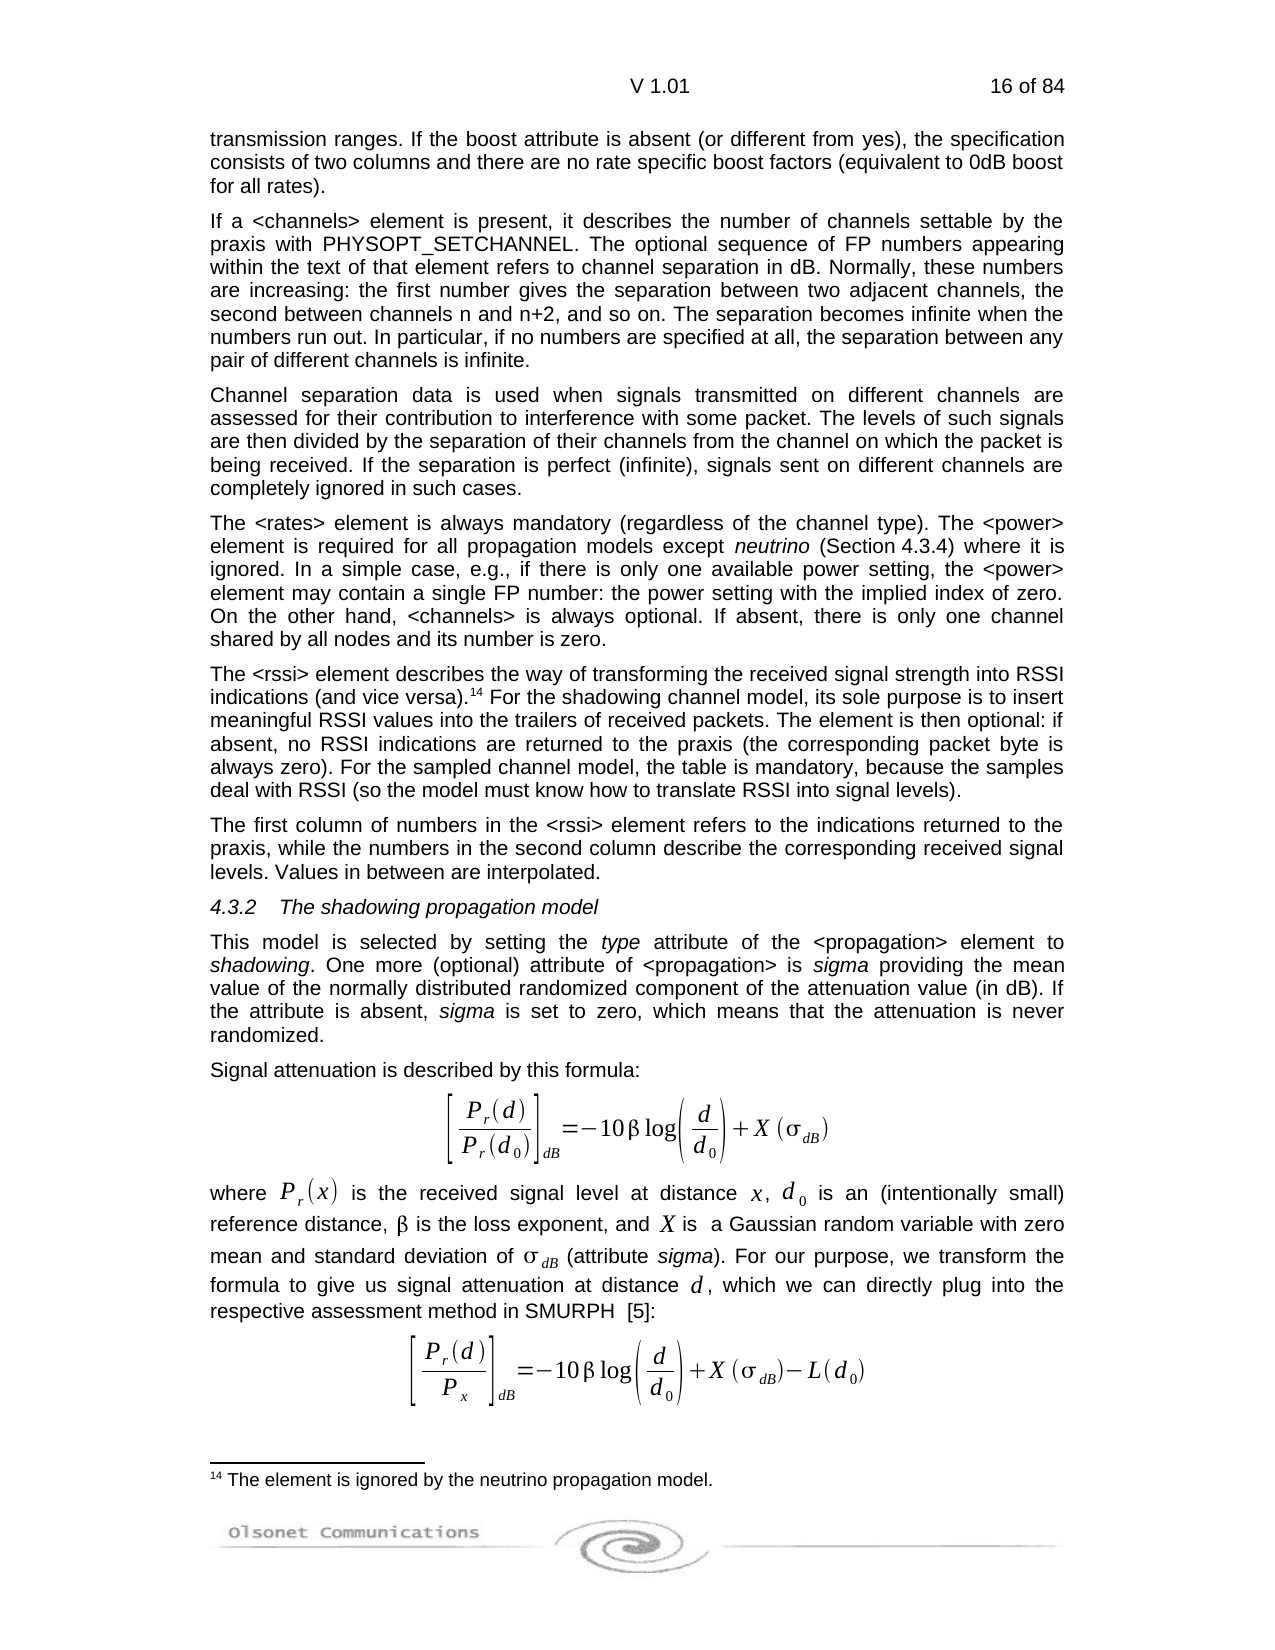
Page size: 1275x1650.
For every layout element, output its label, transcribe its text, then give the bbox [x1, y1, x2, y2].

subtitle The shadowing propagation model [210, 895, 1065, 918]
text Channel separation data is used when signals transmitted on different channels are assessed for their contribution to interference with some packet. The levels of such signals are then divided by the separation of their channels from the channel on which the packet is being received. If the separation is perfect (infinite), signals sent on different channels are completely ignored in such cases. [210, 383, 1065, 500]
picture [210, 1504, 1065, 1596]
text where is the received signal level at distance , is an (intentionally small) reference distance, is the loss exponent, and is a Gaussian random variable with zero mean and standard deviation of (attribute sigma). For our purpose, we transform the formula to give us signal attenuation at distance , which we can directly plug into the respective assessment method in SMURPH [5]: [210, 1178, 1065, 1323]
text transmission ranges. If the boost attribute is absent (or different from yes), the specification consists of two columns and there are no rate specific boost factors (equivalent to 0dB boost for all rates). [210, 128, 1065, 197]
text This model is selected by setting the type attribute of the <propagation> element to shadowing. One more (optional) attribute of <propagation> is sigma providing the mean value of the normally distributed randomized component of the attenuation value (in dB). If the attribute is absent, sigma is set to zero, which means that the attenuation is never randomized. [210, 930, 1065, 1046]
text Signal attenuation is described by this formula: [210, 1058, 1065, 1081]
text If a <channels> element is present, it describes the number of channels settable by the praxis with PHYSOPT_SETCHANNEL. The optional sequence of FP numbers appearing within the text of that element refers to channel separation in dB. Normally, these numbers are increasing: the first number gives the separation between two adjacent channels, the second between channels n and n+2, and so on. The separation becomes infinite when the numbers run out. In particular, if no numbers are specified at all, the separation between any pair of different channels is infinite. [210, 209, 1065, 372]
text The <rates> element is always mandatory (regardless of the channel type). The <power> element is required for all propagation models except neutrino (Section 4.3.4) where it is ignored. In a simple case, e.g., if there is only one available power setting, the <power> element may contain a single FP number: the power setting with the implied index of zero. On the other hand, <channels> is always optional. If absent, there is only one channel shared by all nodes and its number is zero. [210, 511, 1065, 651]
text The first column of numbers in the <rssi> element refers to the indications returned to the praxis, while the numbers in the second column describe the corresponding received signal levels. Values in between are interpolated. [210, 814, 1065, 883]
text The <rssi> element describes the way of transforming the received signal strength into RSSI indications (and vice versa). For the shadowing channel model, its sole purpose is to insert meaningful RSSI values into the trailers of received packets. The element is then optional: if absent, no RSSI indications are returned to the praxis (the corresponding packet byte is always zero). For the sampled channel model, the table is mandatory, because the samples deal with RSSI (so the model must know how to translate RSSI into signal levels). [210, 663, 1065, 802]
text The element is ignored by the neutrino propagation model. [210, 1469, 1065, 1490]
